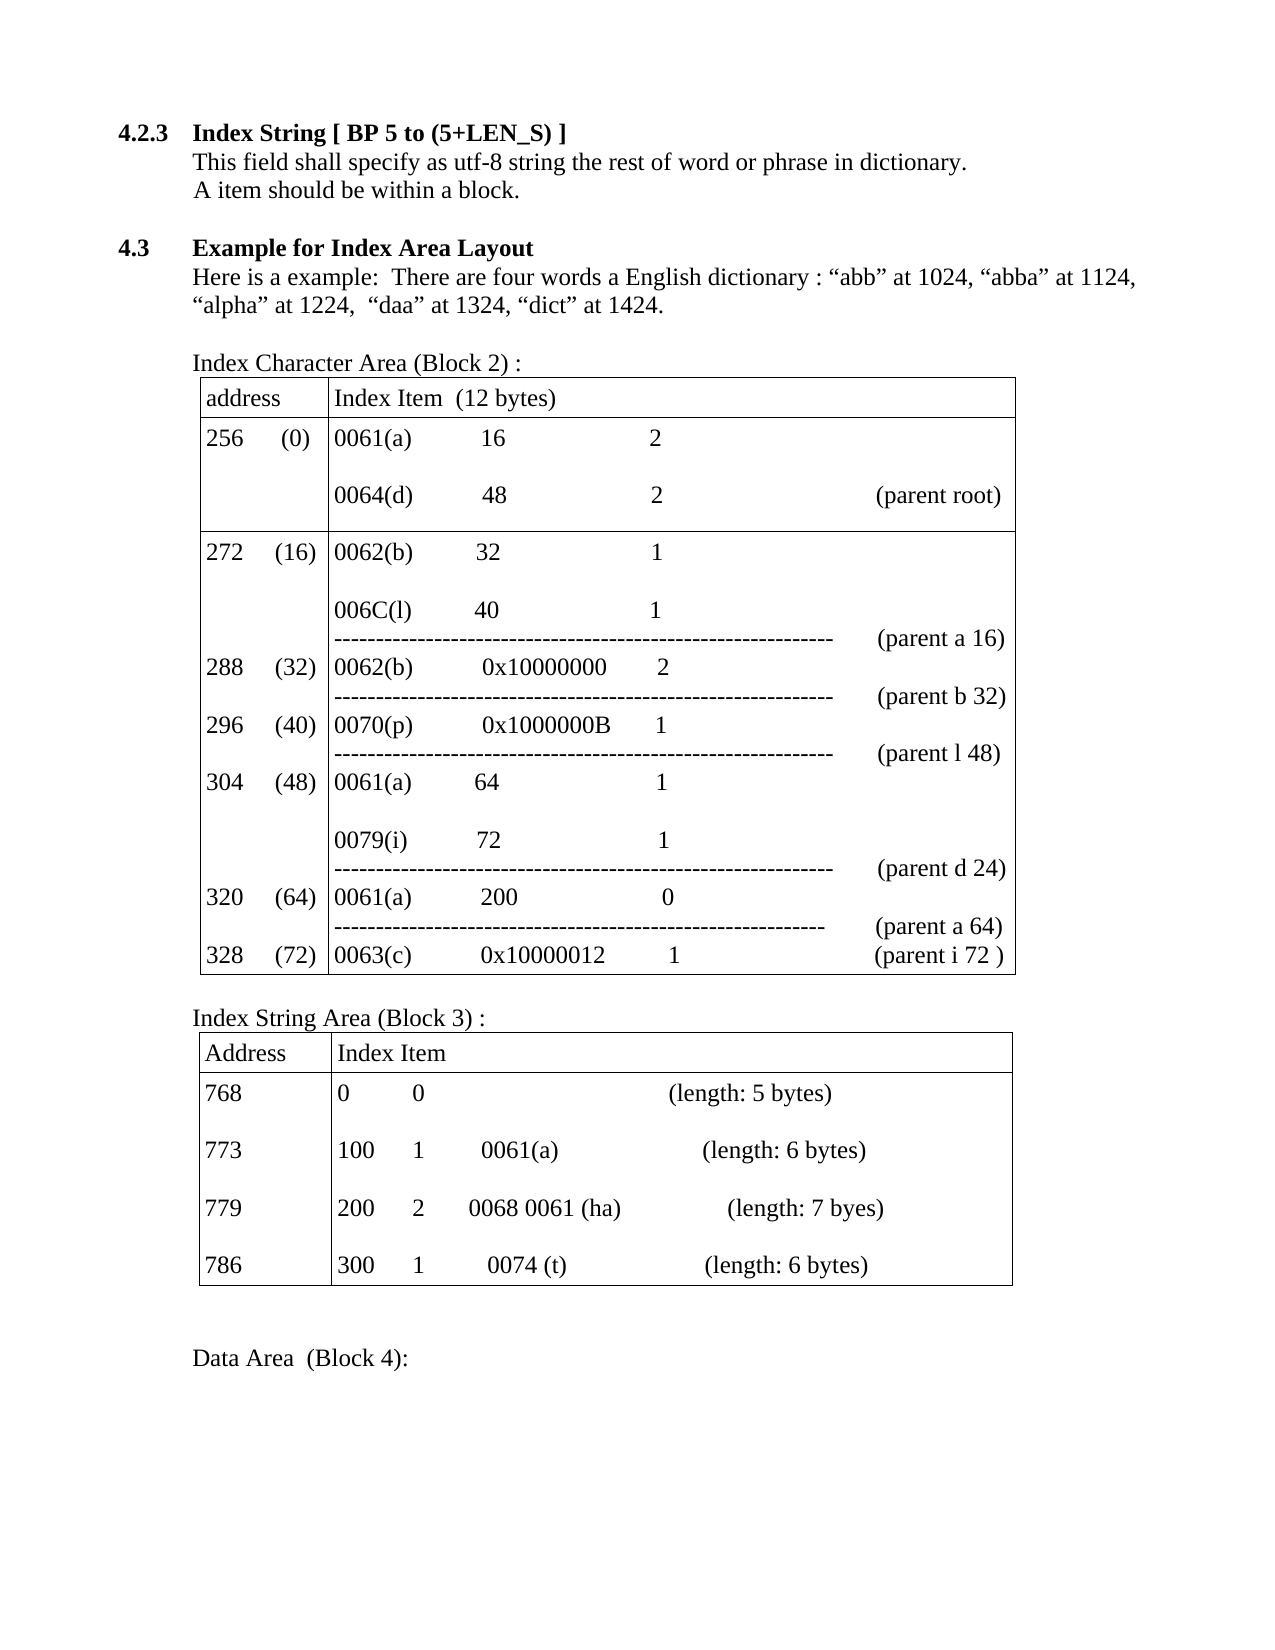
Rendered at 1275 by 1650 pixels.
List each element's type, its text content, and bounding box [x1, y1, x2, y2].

text Index Character Area (Block 2) : [118, 348, 1157, 377]
text Here is a example: There are four words a English dictionary : “abb” at 1024, “abba” at 1124, “alpha” at 1224, “daa” at 1324, “dict” at 1424. [118, 262, 1157, 319]
table_cell 768 773 779 786 [200, 1073, 331, 1285]
table_cell 0061(a) 16 2 0064(d) 48 2 (parent root) [329, 418, 1015, 531]
text 4.3 Example for Index Area Layout [118, 233, 1157, 262]
table_header Index Item [332, 1033, 1012, 1072]
text Index String Area (Block 3) : [118, 1003, 1157, 1032]
table_header address [201, 378, 328, 417]
text 4.2.3 Index String [ BP 5 to (5+LEN_S) ] [118, 118, 1157, 147]
table_header Index Item (12 bytes) [329, 378, 1015, 417]
text Data Area (Block 4): [118, 1343, 1157, 1371]
text This field shall specify as utf-8 string the rest of word or phrase in dictionary. [118, 147, 1157, 176]
text A item should be within a block. [118, 176, 1157, 204]
table_cell 256 (0) [201, 418, 328, 531]
table_header Address [200, 1033, 331, 1072]
table_cell 272 (16) 288 (32) 296 (40) 304 (48) 320 (64) 328 (72) [201, 532, 328, 974]
table_cell 0 0 (length: 5 bytes) 100 1 0061(a) (length: 6 bytes) 200 2 0068 0061 (ha) (length: 7 byes) 300 1 0074 (t) (length: 6 bytes) [332, 1073, 1012, 1285]
table_cell 0062(b) 32 1 006C(l) 40 1 ------------------------------------------------------------ (parent a 16) 0062(b) 0x10000000 2 ------------------------------------------------------------ (parent b 32) 0070(p) 0x1000000B 1 ------------------------------------------------------------ (parent l 48) 0061(a) 64 1 0079(i) 72 1 ------------------------------------------------------------ (parent d 24) 0061(a) 200 0 ----------------------------------------------------------- (parent a 64) 0063(c) 0x10000012 1 (parent i 72 ) [329, 532, 1015, 974]
